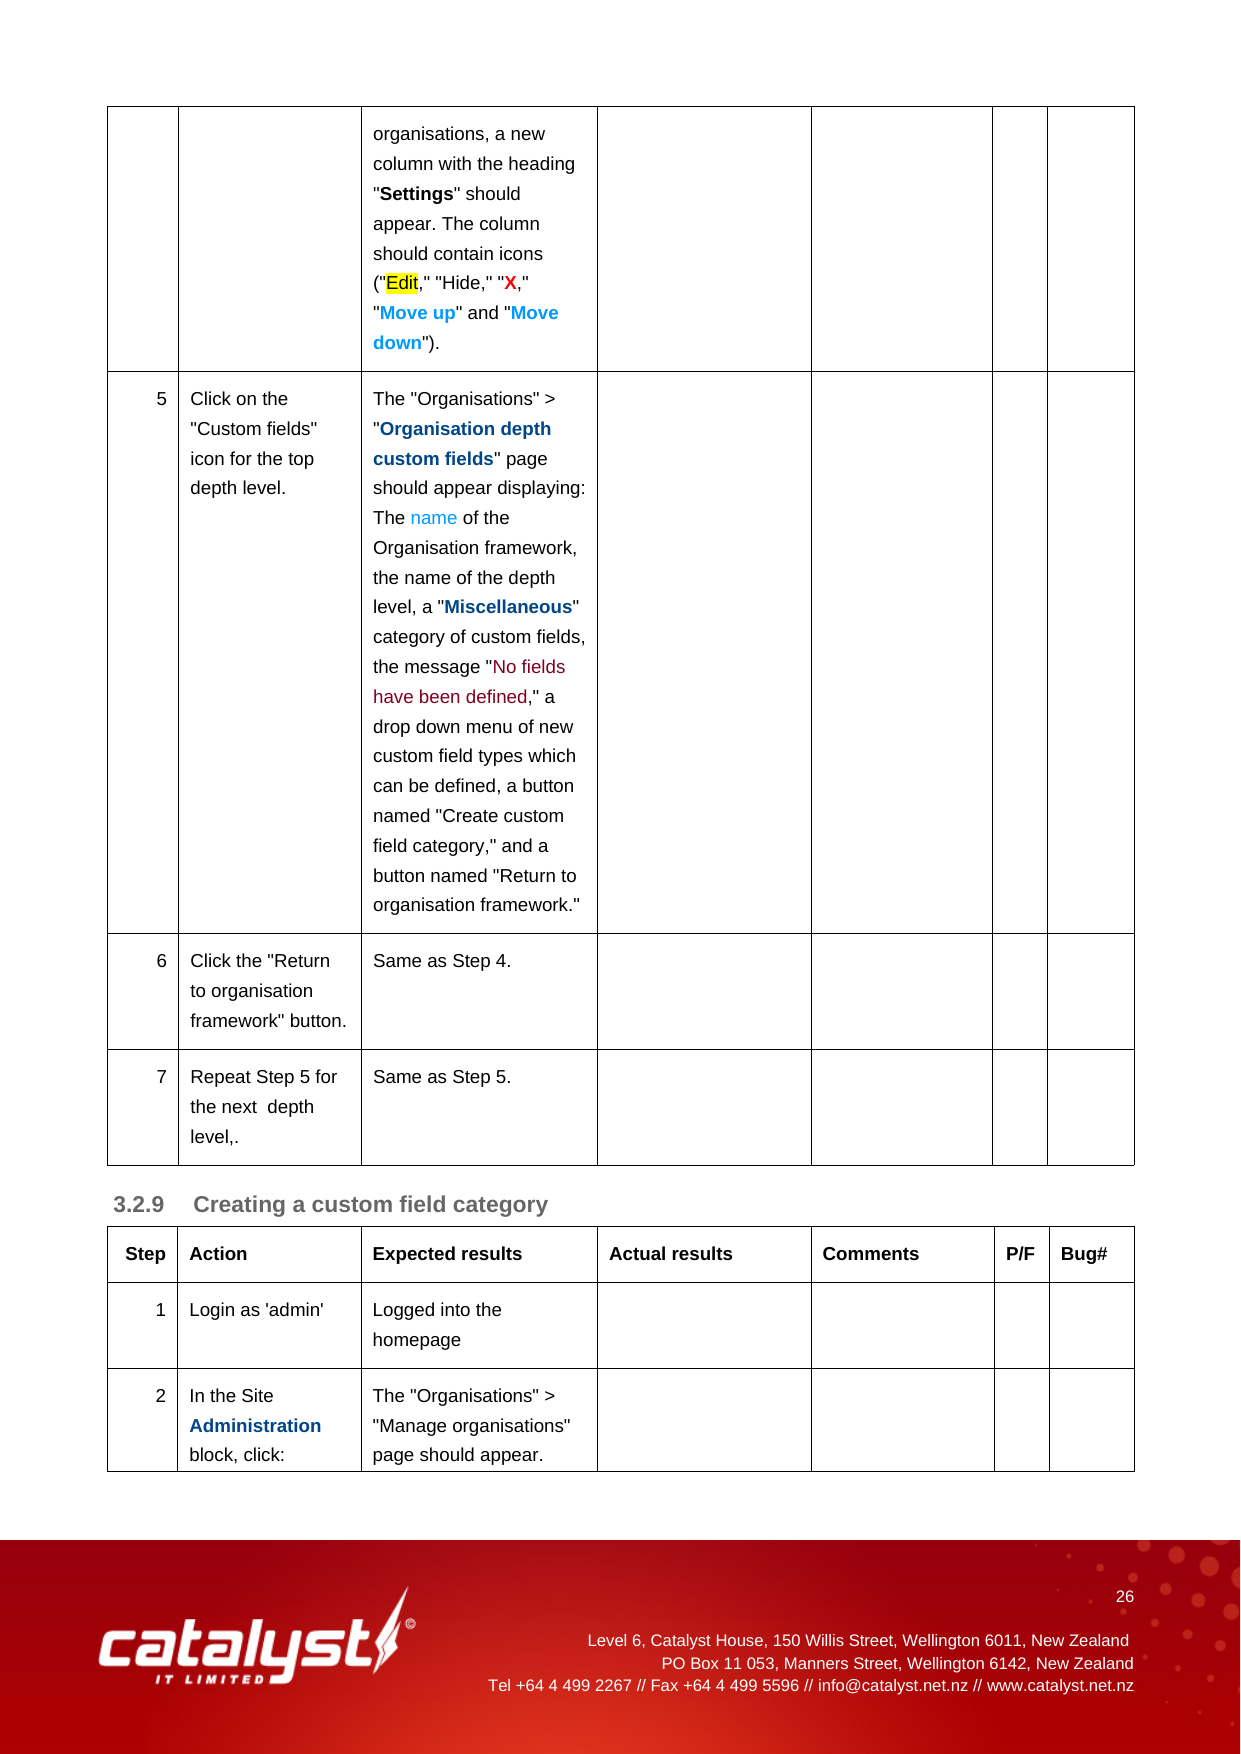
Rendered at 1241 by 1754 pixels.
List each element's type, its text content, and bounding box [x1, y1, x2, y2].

table_cell [598, 107, 811, 371]
table_cell Login as 'admin' [178, 1283, 361, 1368]
table_header Comments [812, 1227, 994, 1282]
subtitle Creating a custom field category [107, 1191, 1103, 1217]
table_header Expected results [362, 1227, 597, 1282]
table_cell [995, 1283, 1049, 1368]
table_cell Logged into the homepage [362, 1283, 597, 1368]
table_cell Click on the "Custom fields" icon for the top depth level. [179, 372, 361, 933]
table_cell [812, 1050, 992, 1164]
table_cell [993, 934, 1047, 1049]
table_cell [598, 1369, 811, 1471]
table_cell [598, 372, 811, 933]
table_cell organisations, a new column with the heading "Settings" should appear. The column should contain icons ("Edit," "Hide," "X," "Move up" and "Move down"). [362, 107, 597, 371]
table_cell [812, 1283, 994, 1368]
table_cell [993, 107, 1047, 371]
table_cell [1048, 372, 1134, 933]
table_cell 1 [108, 1283, 177, 1368]
table_cell [812, 934, 992, 1049]
table_cell [812, 107, 992, 371]
table_cell [995, 1369, 1049, 1471]
table_cell [1050, 1369, 1134, 1471]
table_header Step [108, 1227, 177, 1282]
table_header Bug# [1050, 1227, 1134, 1282]
table_cell [108, 107, 178, 371]
table_cell 5 [108, 372, 178, 933]
table_cell 6 [108, 934, 178, 1049]
table_cell In the Site Administration block, click: [178, 1369, 361, 1471]
table_cell [1048, 1050, 1134, 1164]
table_cell The "Organisations" > "Manage organisations" page should appear. [362, 1369, 597, 1471]
table_cell 2 [108, 1369, 177, 1471]
table_cell [179, 107, 361, 371]
table_cell Click the "Return to organisation framework" button. [179, 934, 361, 1049]
table_cell Repeat Step 5 for the next depth level,. [179, 1050, 361, 1164]
table_cell [812, 372, 992, 933]
table_header P/F [995, 1227, 1049, 1282]
table_cell [1048, 934, 1134, 1049]
table_cell Same as Step 5. [362, 1050, 597, 1164]
table_cell [1048, 107, 1134, 371]
picture [0, 1540, 1241, 1754]
table_cell [993, 1050, 1047, 1164]
table_cell [993, 372, 1047, 933]
table_cell [598, 934, 811, 1049]
table_cell [598, 1050, 811, 1164]
table_header Action [178, 1227, 361, 1282]
table_cell The "Organisations" > "Organisation depth custom fields" page should appear displaying: The name of the Organisation framework, the name of the depth level, a "Miscellaneous" category of custom fields, the message "No fields have been defined," a drop down menu of new custom field types which can be defined, a button named "Create custom field category," and a button named "Return to organisation framework." [362, 372, 597, 933]
table_cell [812, 1369, 994, 1471]
table_header Actual results [598, 1227, 811, 1282]
table_cell Same as Step 4. [362, 934, 597, 1049]
table_cell [598, 1283, 811, 1368]
table_cell 7 [108, 1050, 178, 1164]
table_cell [1050, 1283, 1134, 1368]
